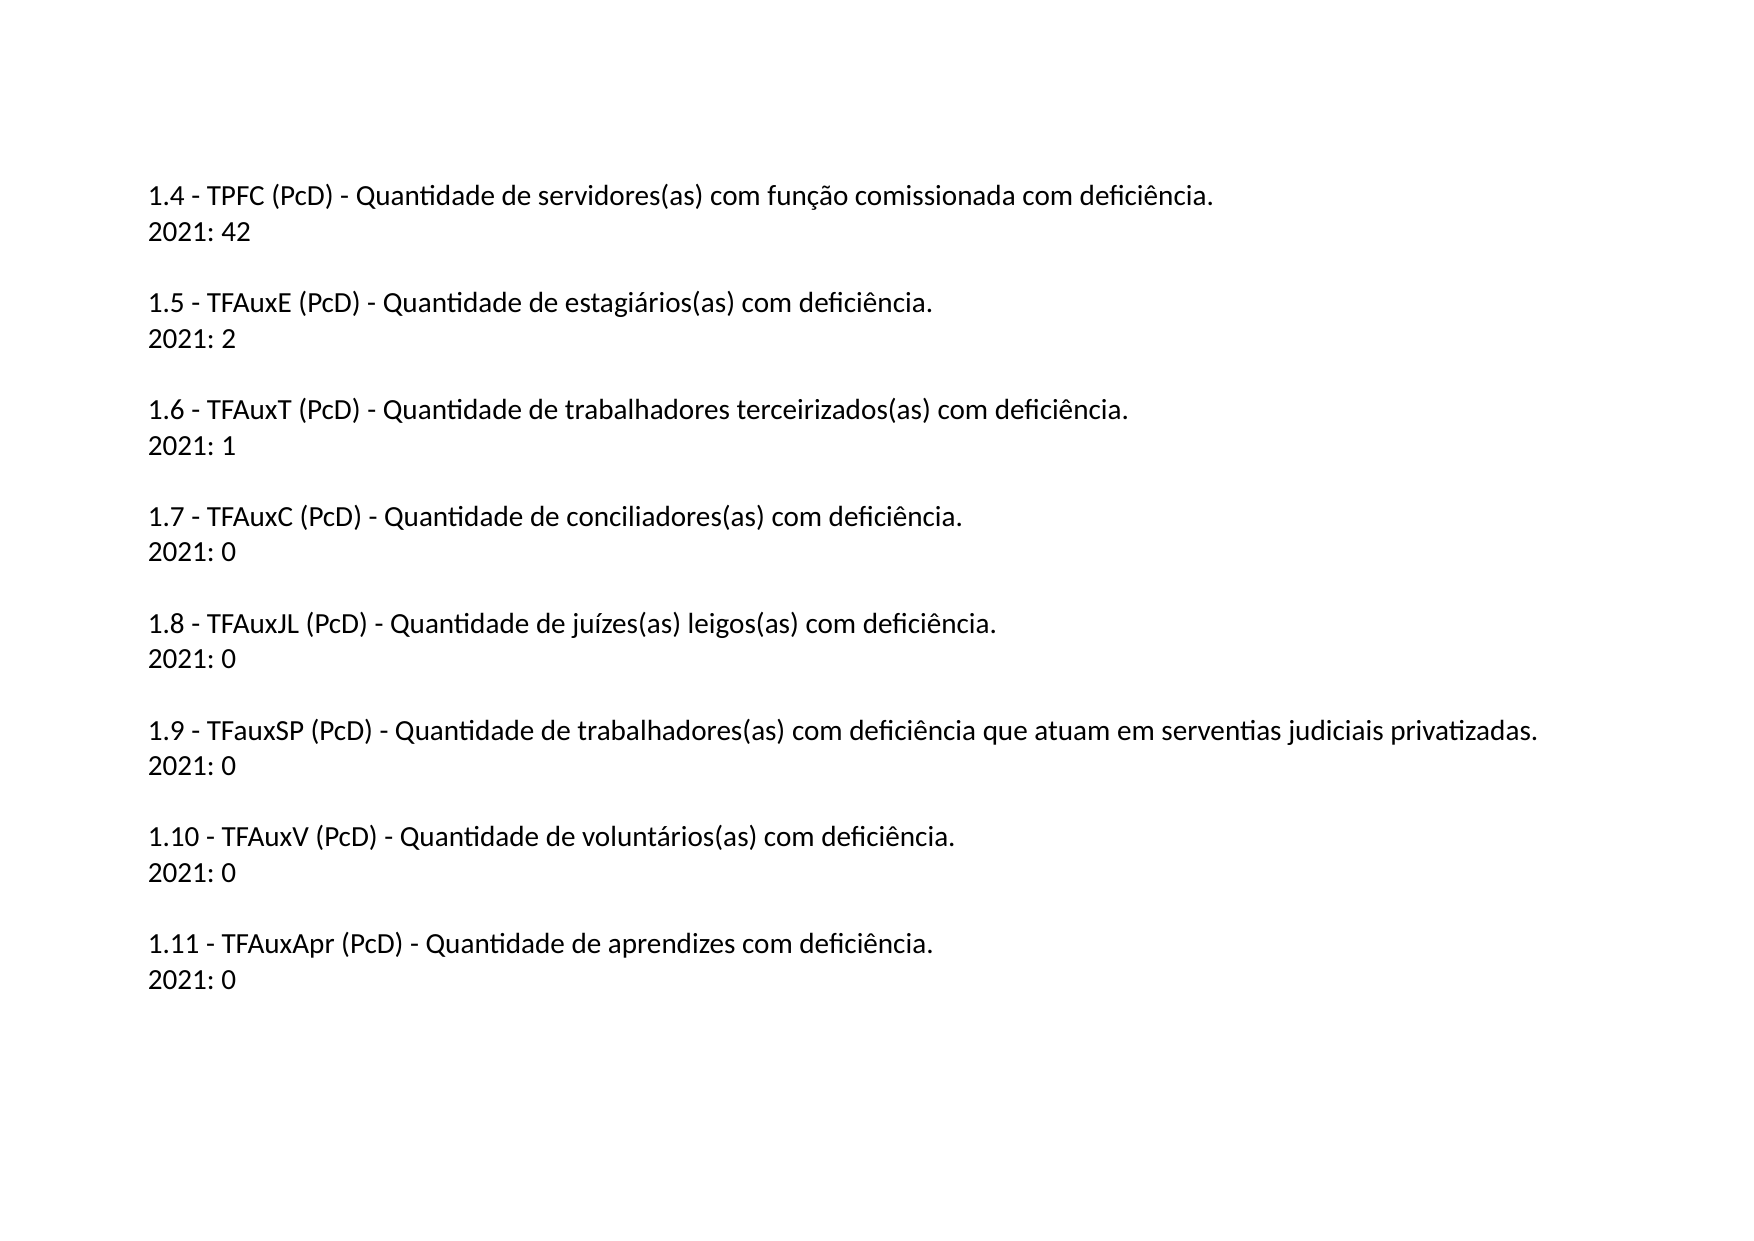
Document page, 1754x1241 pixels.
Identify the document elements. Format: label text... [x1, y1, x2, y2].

text 2021: 2 [148, 320, 1606, 355]
text 1.5 - TFAuxE (PcD) - Quantidade de estagiários(as) com deficiência. [148, 284, 1606, 320]
text 1.11 - TFAuxApr (PcD) - Quantidade de aprendizes com deficiência. [148, 925, 1606, 961]
text 2021: 0 [148, 747, 1606, 783]
text 2021: 0 [148, 533, 1606, 569]
text 1.8 - TFAuxJL (PcD) - Quantidade de juízes(as) leigos(as) com deficiência. [148, 605, 1606, 640]
text 2021: 0 [148, 854, 1606, 890]
text 2021: 1 [148, 427, 1606, 462]
text 1.10 - TFAuxV (PcD) - Quantidade de voluntários(as) com deficiência. [148, 818, 1606, 854]
text 1.6 - TFAuxT (PcD) - Quantidade de trabalhadores terceirizados(as) com deficiência. [148, 391, 1606, 427]
text 1.9 - TFauxSP (PcD) - Quantidade de trabalhadores(as) com deficiência que atuam em serventias judiciais privatizadas. [148, 712, 1606, 747]
text 1.7 - TFAuxC (PcD) - Quantidade de conciliadores(as) com deficiência. [148, 498, 1606, 533]
text 2021: 42 [148, 213, 1606, 248]
text 2021: 0 [148, 640, 1606, 676]
text 1.4 - TPFC (PcD) - Quantidade de servidores(as) com função comissionada com deficiência. [148, 177, 1606, 213]
text 2021: 0 [148, 961, 1606, 997]
